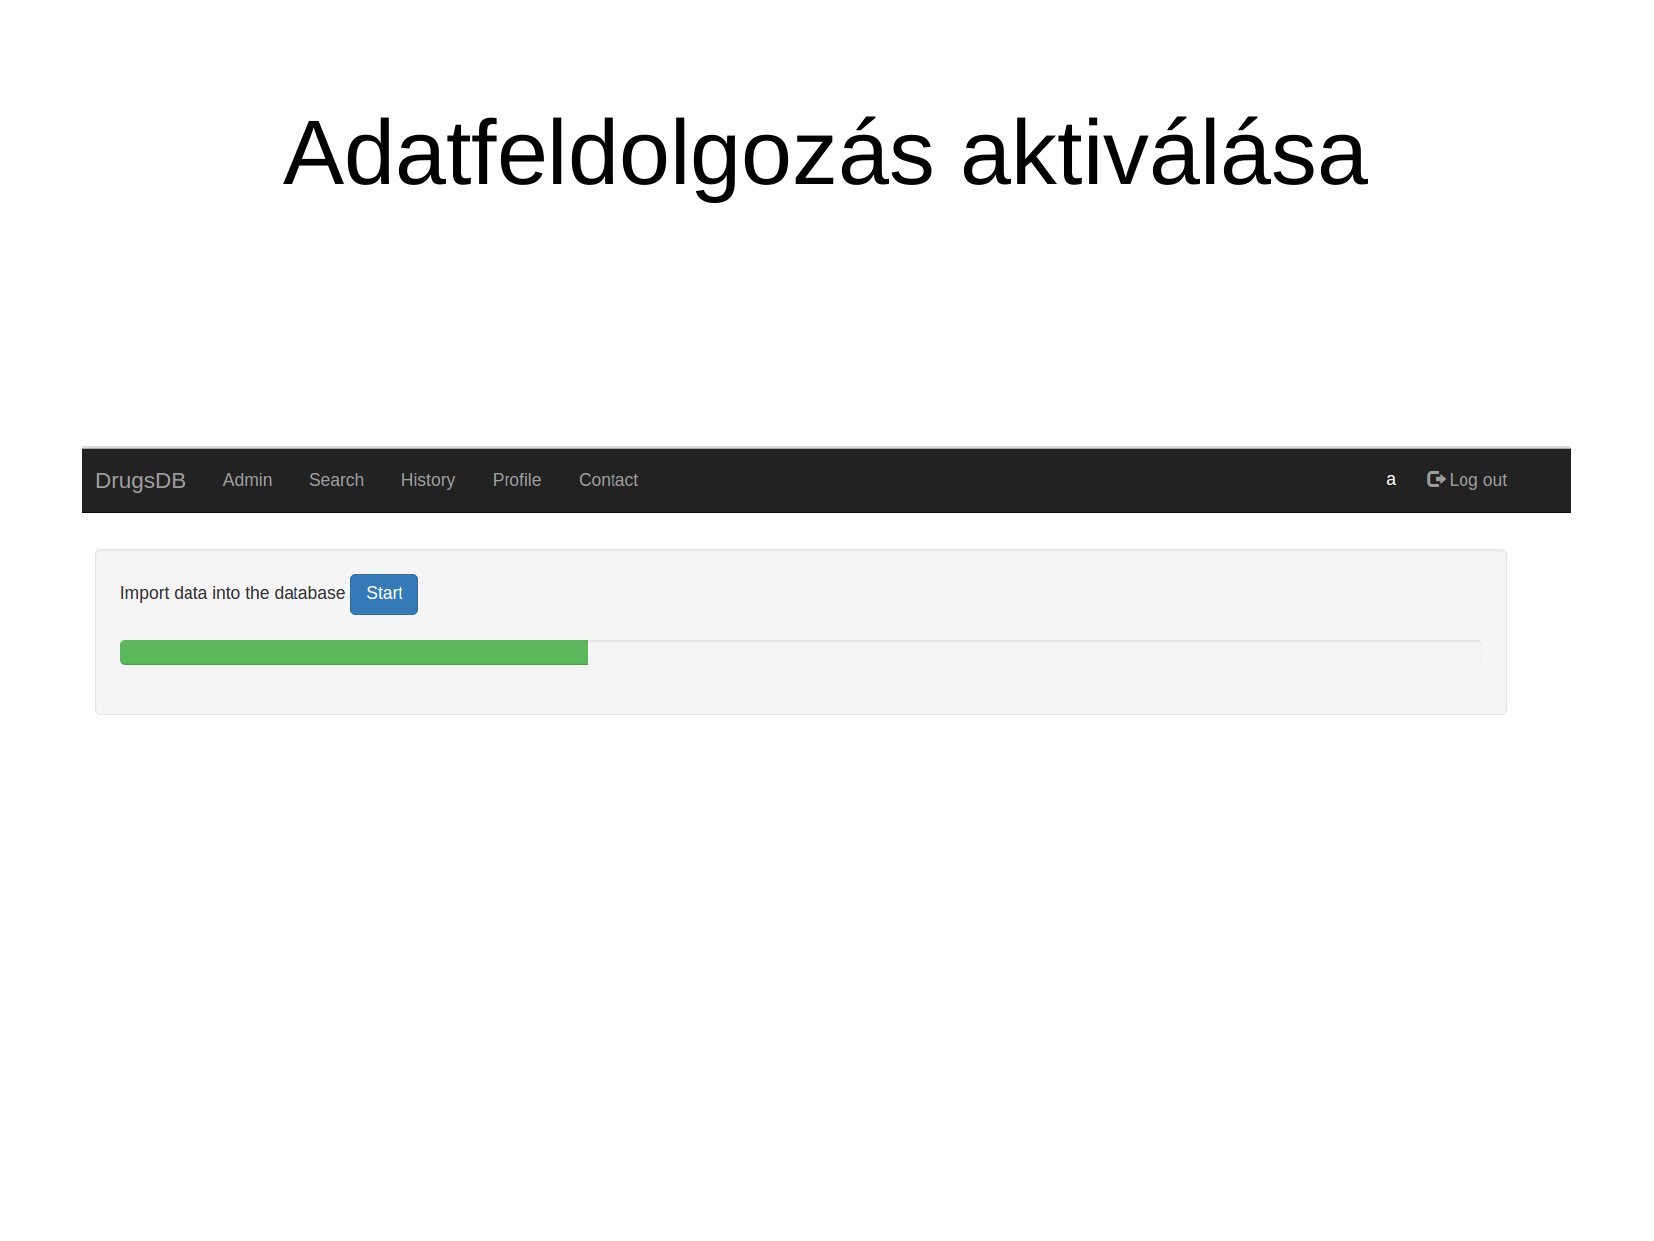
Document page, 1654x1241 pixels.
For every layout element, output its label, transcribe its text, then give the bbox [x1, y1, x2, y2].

title Adatfeldolgozás aktiválása [82, 49, 1571, 257]
picture [82, 446, 1571, 854]
